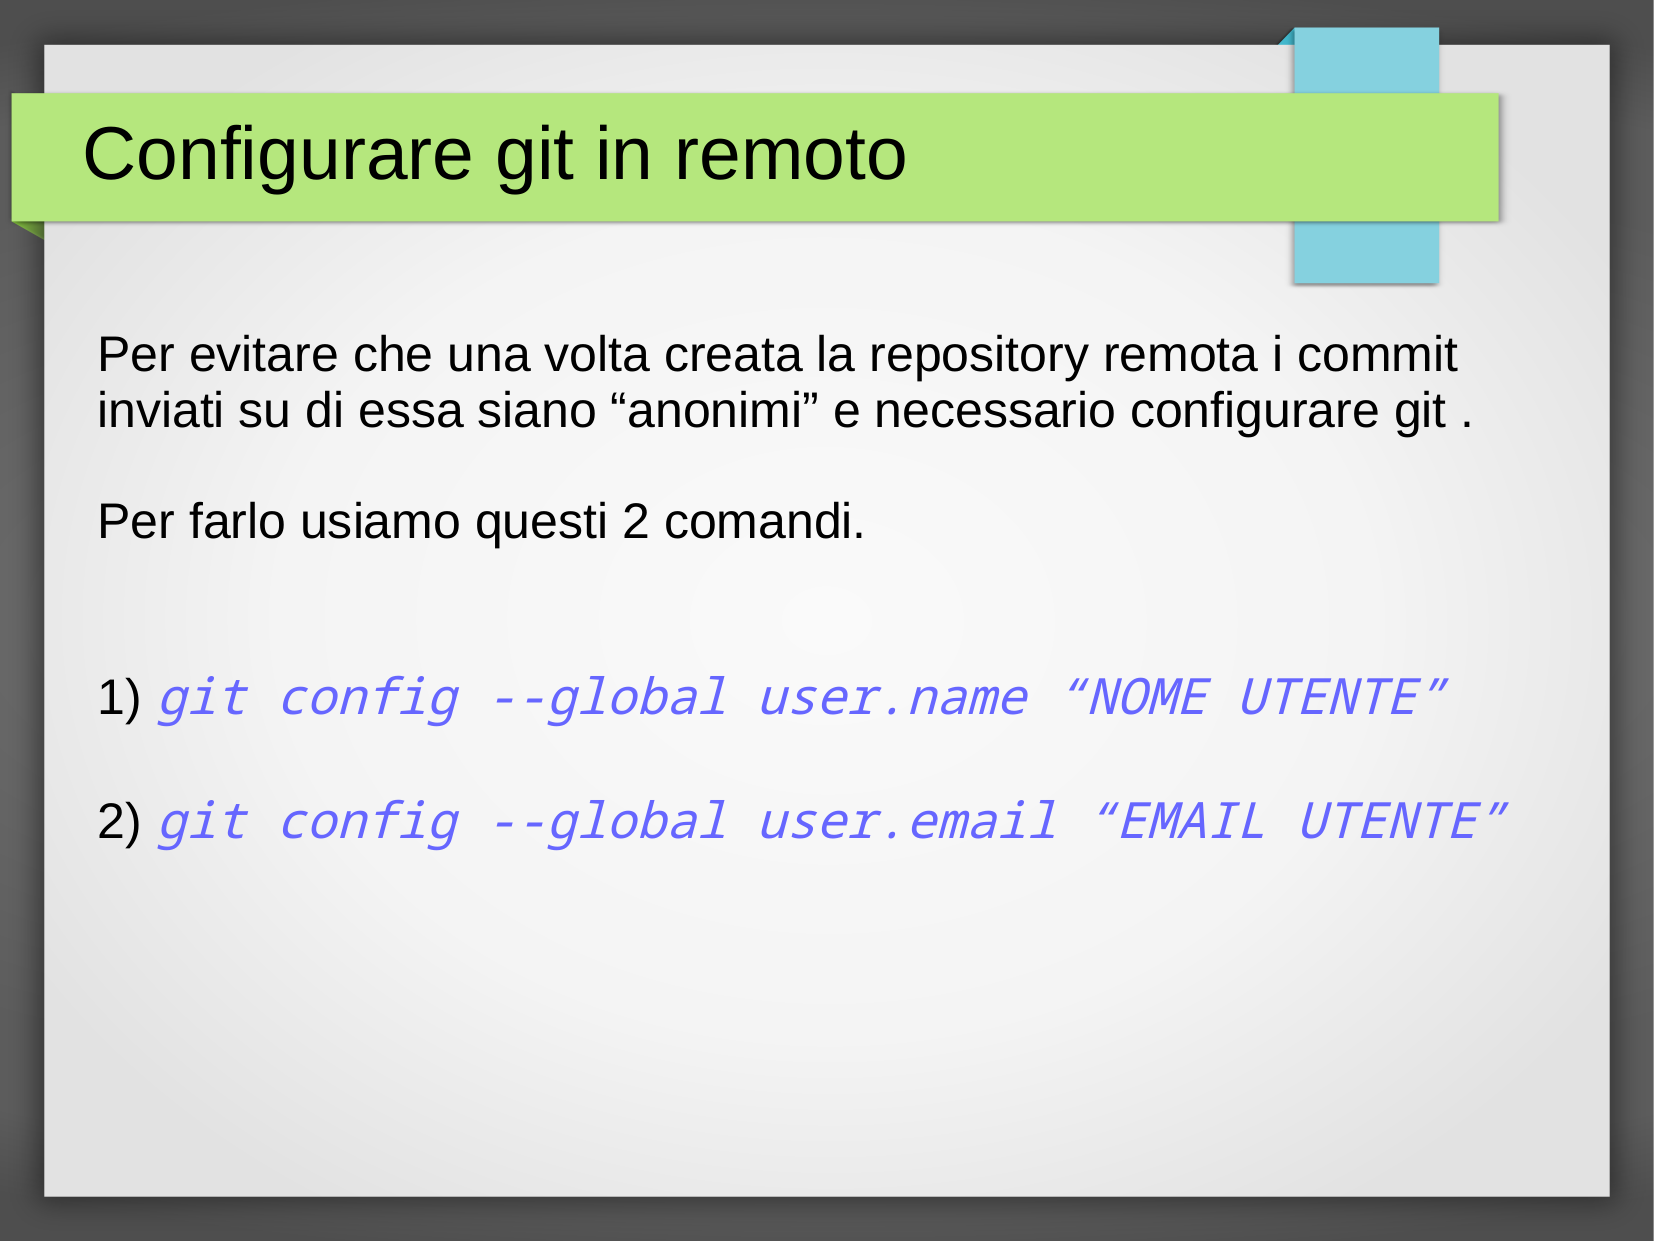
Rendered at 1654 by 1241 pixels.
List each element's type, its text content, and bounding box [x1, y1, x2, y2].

picture [0, 0, 1654, 1241]
title Configurare git in remoto [82, 94, 1264, 213]
text_box Per evitare che una volta creata la repository remota i commit inviati su di essa siano “anonimi” e necessario configurare git . Per farlo usiamo questi 2 comandi. 1) git config --global user.name “NOME UTENTE” 2) git config --global user.email “EMAIL UTENTE” [82, 318, 1595, 1070]
